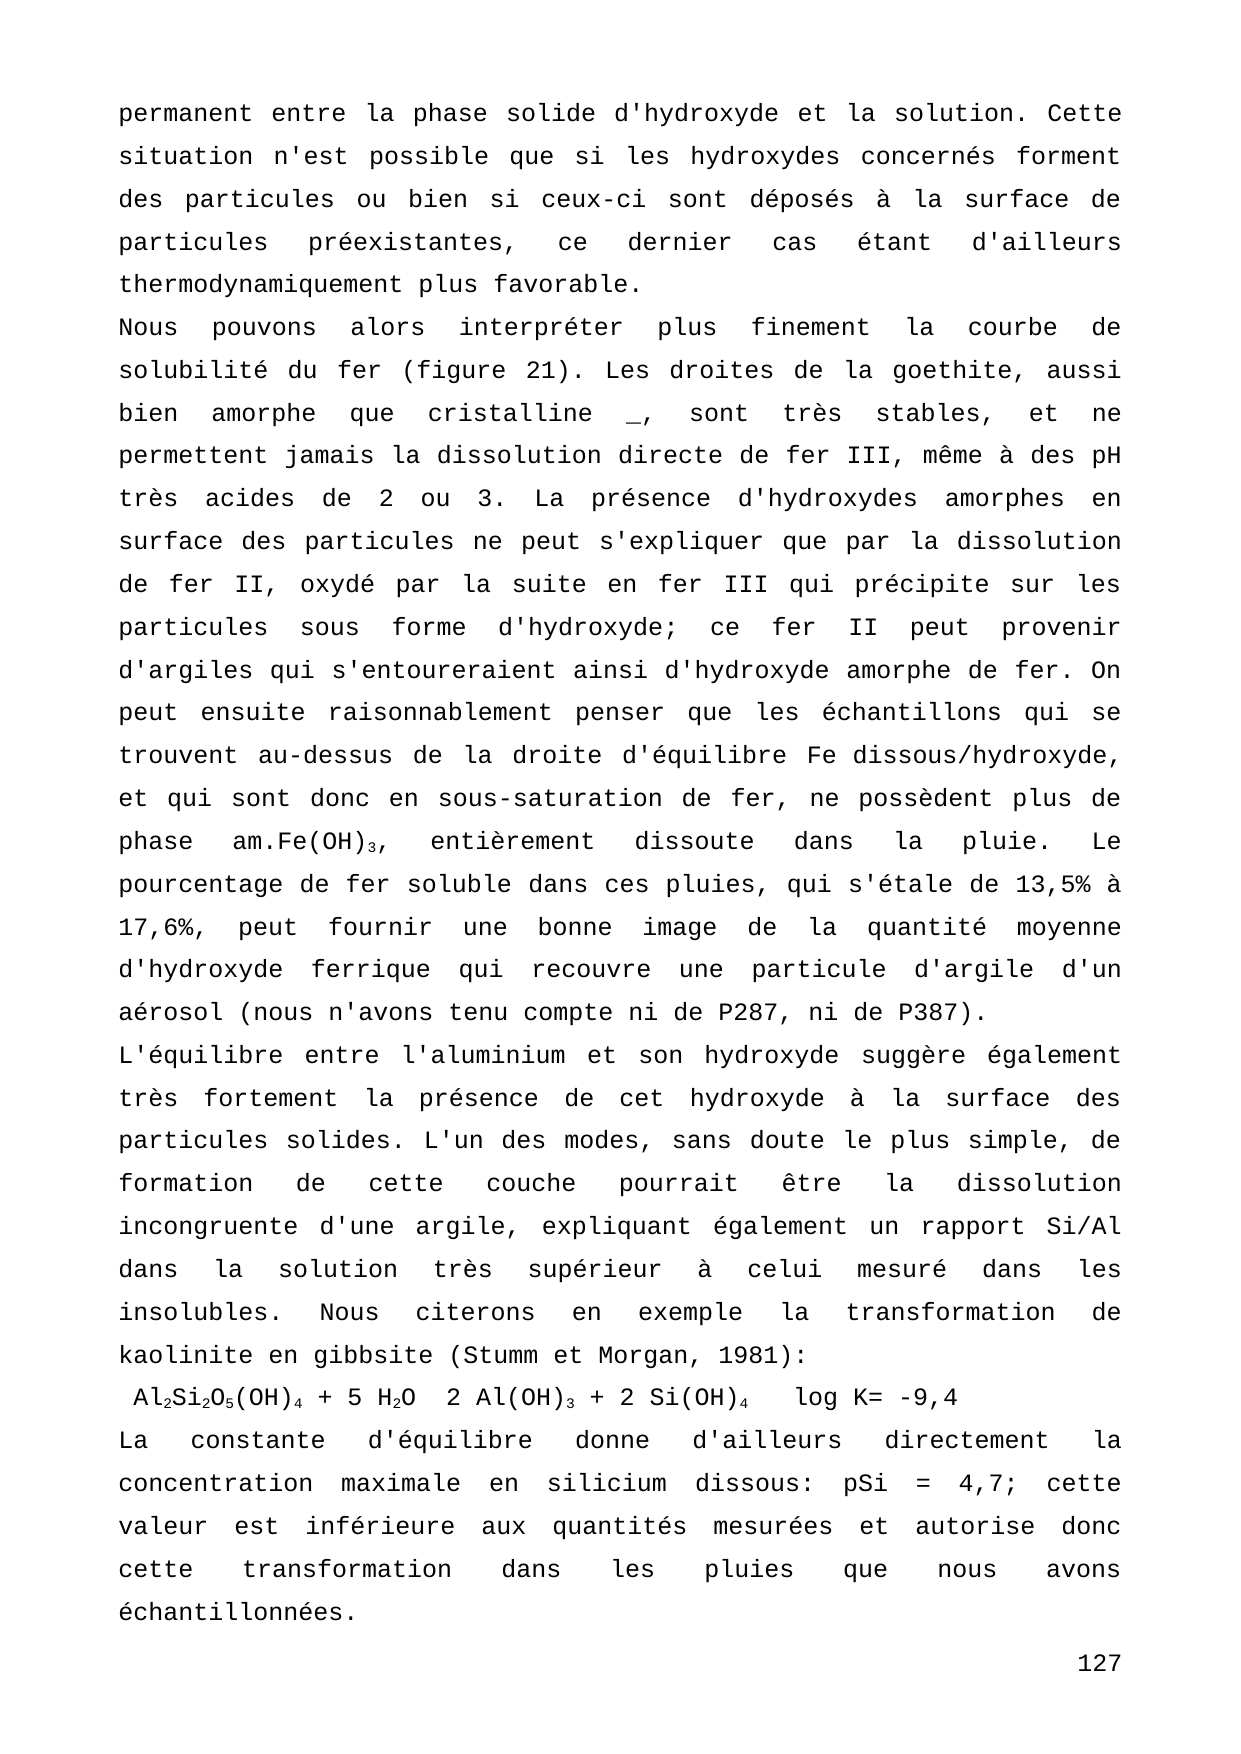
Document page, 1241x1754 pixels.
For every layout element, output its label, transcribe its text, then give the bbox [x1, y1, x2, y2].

text Nous pouvons alors interpréter plus finement la courbe de solubilité du fer (figure 21). Les droites de la goethite, aussi bien amorphe que cristalline _, sont très stables, et ne permettent jamais la dissolution directe de fer III, même à des pH très acides de 2 ou 3. La présence d'hydroxydes amorphes en surface des particules ne peut s'expliquer que par la dissolution de fer II, oxydé par la suite en fer III qui précipite sur les particules sous forme d'hydroxyde; ce fer II peut provenir d'argiles qui s'entoureraient ainsi d'hydroxyde amorphe de fer. On peut ensuite raisonnablement penser que les échantillons qui se trouvent au-dessus de la droite d'équilibre Fe dissous/hydroxyde, et qui sont donc en sous-saturation de fer, ne possèdent plus de phase am.Fe(OH)3, entièrement dissoute dans la pluie. Le pourcentage de fer soluble dans ces pluies, qui s'étale de 13,5% à 17,6%, peut fournir une bonne image de la quantité moyenne d'hydroxyde ferrique qui recouvre une particule d'argile d'un aérosol (nous n'avons tenu compte ni de P287, ni de P387). [118, 314, 1122, 1028]
text Al2Si2O5(OH)4 + 5 H2O 2 Al(OH)3 + 2 Si(OH)4 log K= -9,4 [118, 1385, 1122, 1413]
text permanent entre la phase solide d'hydroxyde et la solution. Cette situation n'est possible que si les hydroxydes concernés forment des particules ou bien si ceux-ci sont déposés à la surface de particules préexistantes, ce dernier cas étant d'ailleurs thermodynamiquement plus favorable. [118, 100, 1122, 300]
text L'équilibre entre l'aluminium et son hydroxyde suggère également très fortement la présence de cet hydroxyde à la surface des particules solides. L'un des modes, sans doute le plus simple, de formation de cette couche pourrait être la dissolution incongruente d'une argile, expliquant également un rapport Si/Al dans la solution très supérieur à celui mesuré dans les insolubles. Nous citerons en exemple la transformation de kaolinite en gibbsite (Stumm et Morgan, 1981): [118, 1042, 1122, 1371]
text La constante d'équilibre donne d'ailleurs directement la concentration maximale en silicium dissous: pSi = 4,7; cette valeur est inférieure aux quantités mesurées et autorise donc cette transformation dans les pluies que nous avons échantillonnées. [118, 1428, 1122, 1627]
